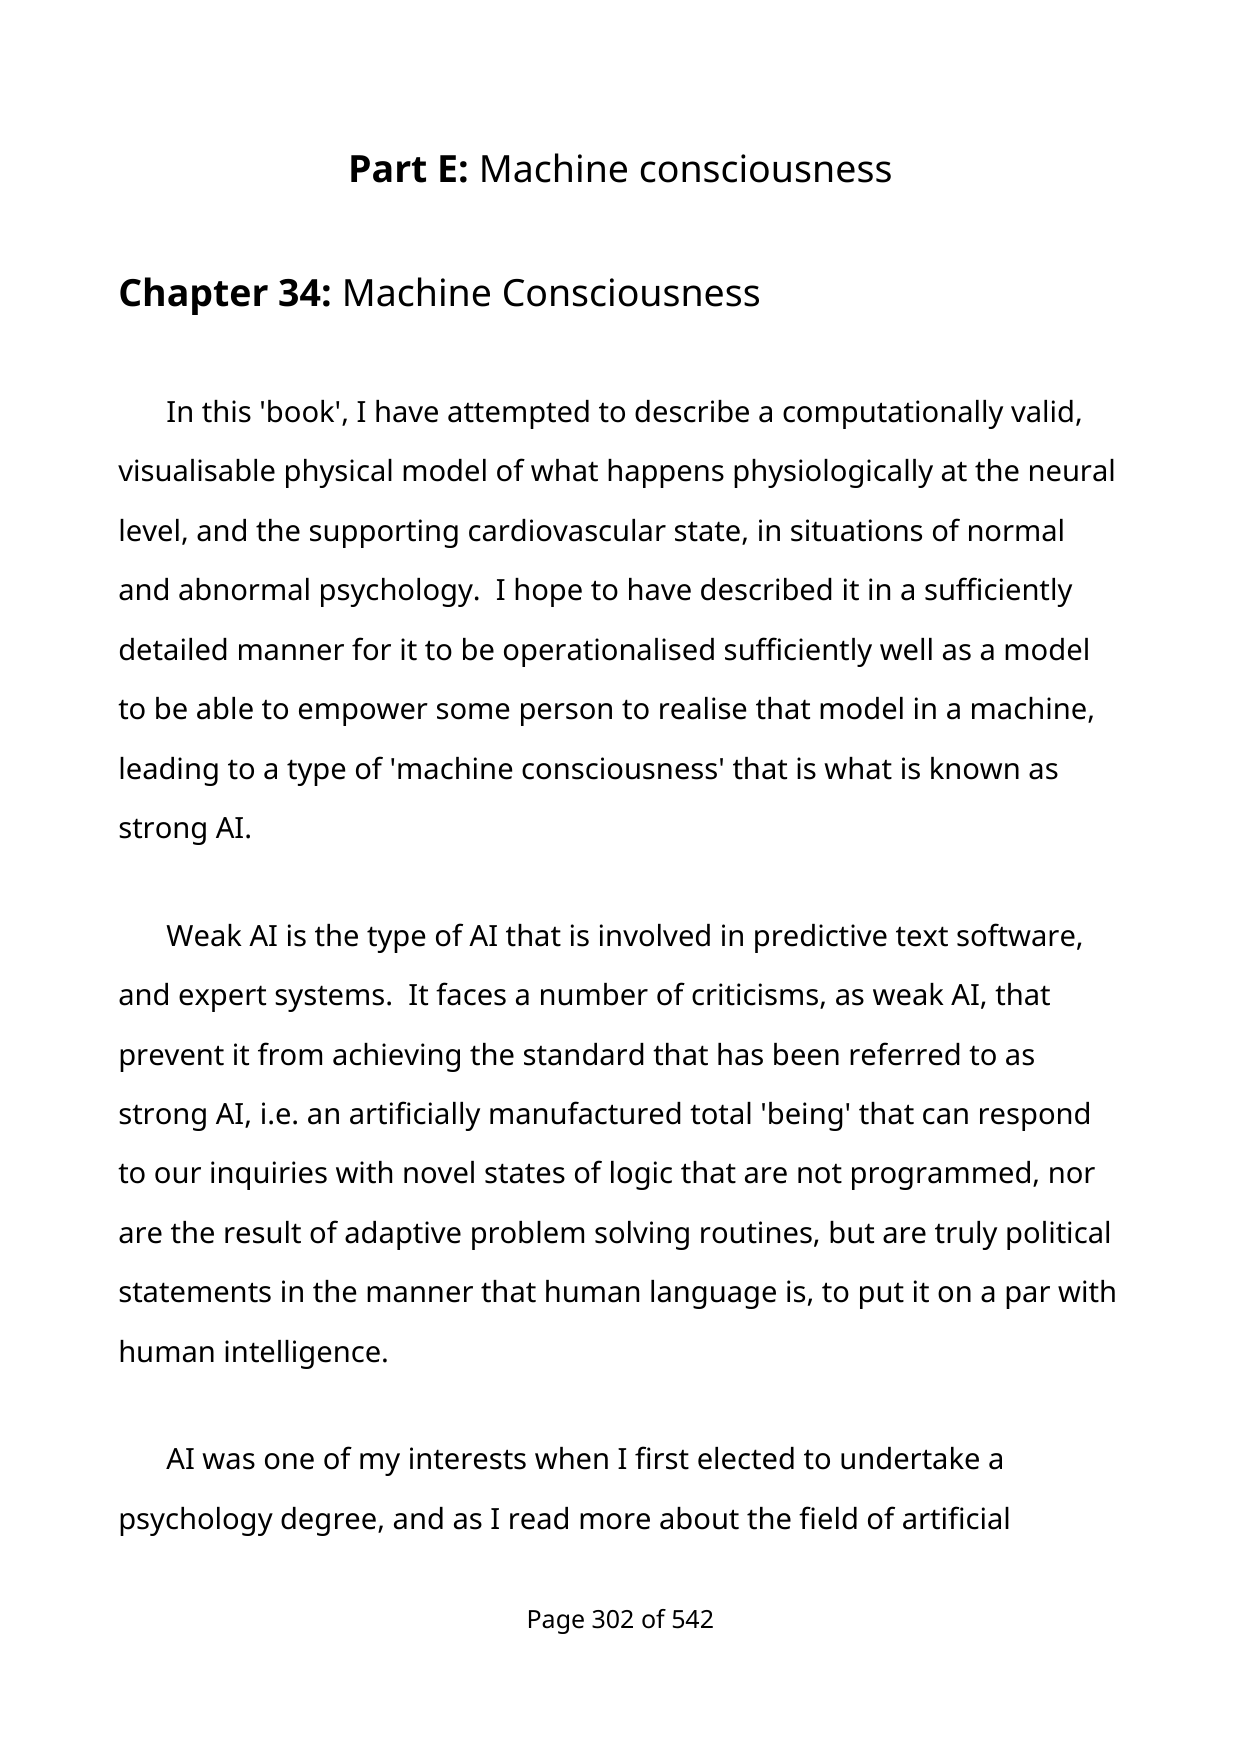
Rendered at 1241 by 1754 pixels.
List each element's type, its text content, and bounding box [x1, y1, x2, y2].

text AI was one of my interests when I first elected to undertake a psychology degree, and as I read more about the field of artificial [118, 1438, 1122, 1538]
text Chapter 34: Machine Consciousness [118, 267, 1122, 318]
text In this 'book', I have attempted to describe a computationally valid, visualisable physical model of what happens physiologically at the neural level, and the supporting cardiovascular state, in situations of normal and abnormal psychology. I hope to have described it in a sufficiently detailed manner for it to be operationalised sufficiently well as a model to be able to empower some person to realise that model in a machine, leading to a type of 'machine consciousness' that is what is known as strong AI. [118, 391, 1122, 847]
text Weak AI is the type of AI that is involved in predictive text software, and expert systems. It faces a number of criticisms, as weak AI, that prevent it from achieving the standard that has been referred to as strong AI, i.e. an artificially manufactured total 'being' that can respond to our inquiries with novel states of logic that are not programmed, nor are the result of adaptive problem solving routines, but are truly political statements in the manner that human language is, to put it on a par with human intelligence. [118, 915, 1122, 1371]
text Part E: Machine consciousness [118, 142, 1122, 193]
